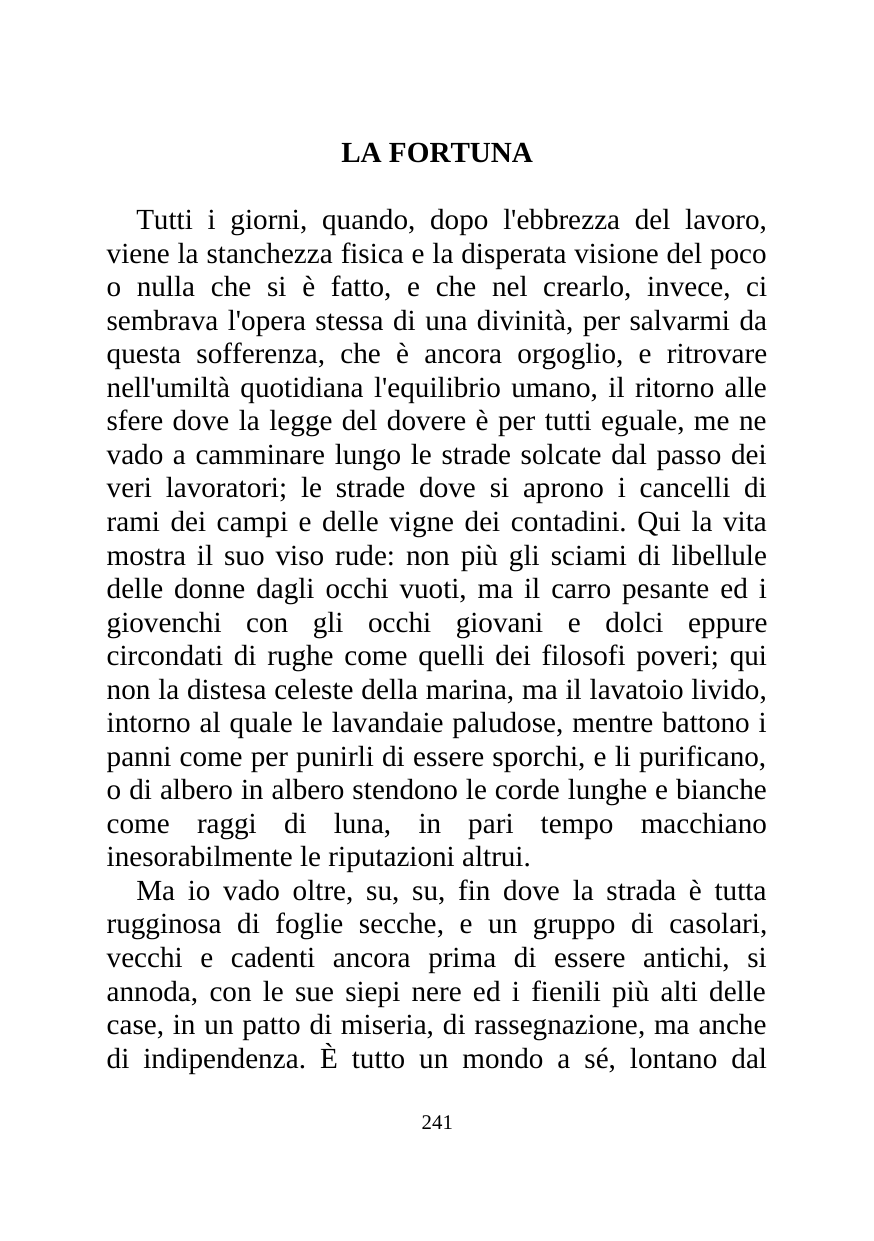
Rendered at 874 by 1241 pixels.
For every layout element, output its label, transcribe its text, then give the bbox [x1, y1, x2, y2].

text LA FORTUNA [106, 135, 768, 169]
text Tutti i giorni, quando, dopo l'ebbrezza del lavoro, viene la stanchezza fisica e la disperata visione del poco o nulla che si è fatto, e che nel crearlo, invece, ci sembrava l'opera stessa di una divinità, per salvarmi da questa sofferenza, che è ancora orgoglio, e ritrovare nell'umiltà quotidiana l'equilibrio umano, il ritorno alle sfere dove la legge del dovere è per tutti eguale, me ne vado a camminare lungo le strade solcate dal passo dei veri lavoratori; le strade dove si aprono i cancelli di rami dei campi e delle vigne dei contadini. Qui la vita mostra il suo viso rude: non più gli sciami di libellule delle donne dagli occhi vuoti, ma il carro pesante ed i giovenchi con gli occhi giovani e dolci eppure circondati di rughe come quelli dei filosofi poveri; qui non la distesa celeste della marina, ma il lavatoio livido, intorno al quale le lavandaie paludose, mentre battono i panni come per punirli di essere sporchi, e li purificano, o di albero in albero stendono le corde lunghe e bianche come raggi di luna, in pari tempo macchiano inesorabilmente le riputazioni altrui. [106, 202, 768, 873]
text Ma io vado oltre, su, su, fin dove la strada è tutta rugginosa di foglie secche, e un gruppo di casolari, vecchi e cadenti ancora prima di essere antichi, si annoda, con le sue siepi nere ed i fienili più alti delle case, in un patto di miseria, di rassegnazione, ma anche di indipendenza. È tutto un mondo a sé, lontano dal [106, 873, 768, 1074]
